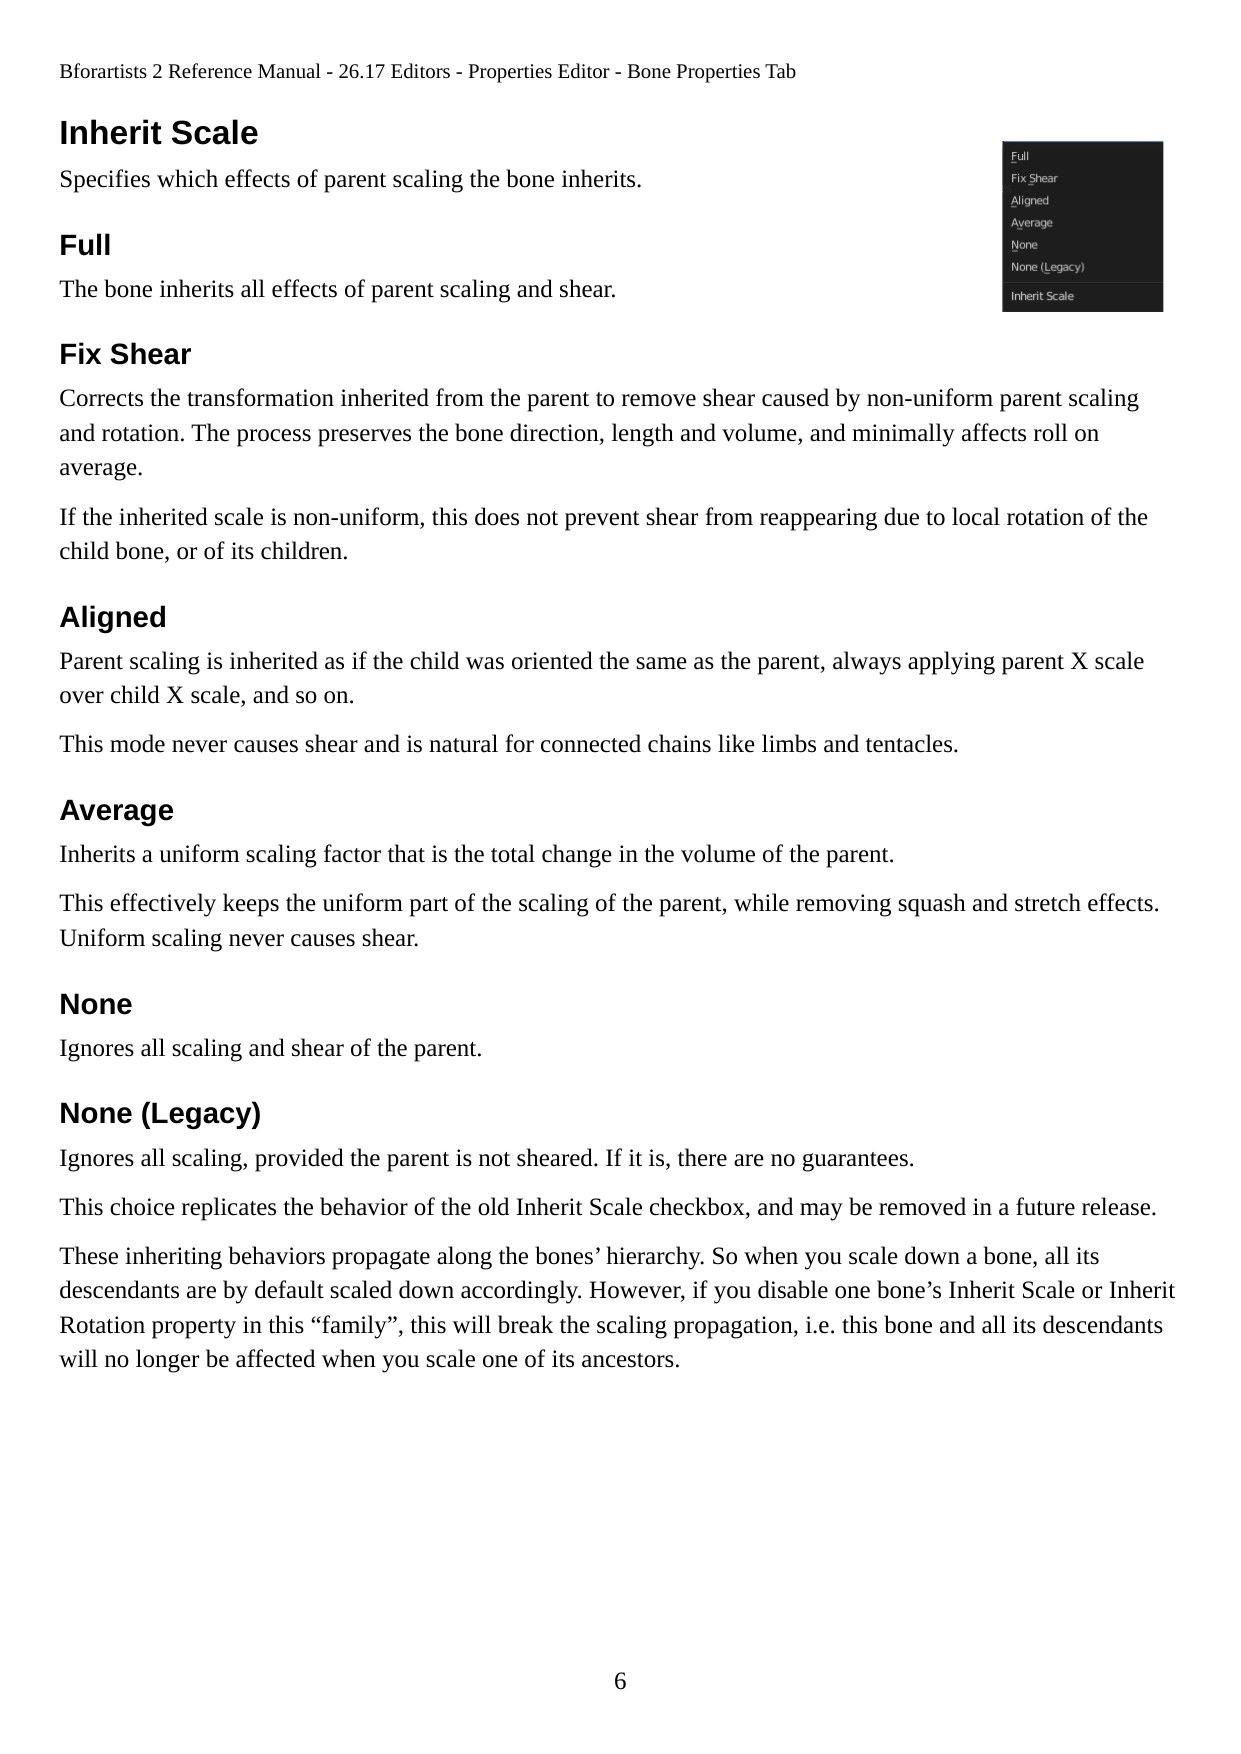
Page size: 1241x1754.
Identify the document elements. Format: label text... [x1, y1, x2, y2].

text This choice replicates the behavior of the old Inherit Scale checkbox, and may be removed in a future release. [59, 1192, 1181, 1221]
text Specifies which effects of parent scaling the bone inherits. [59, 164, 1002, 192]
text These inheriting behaviors propagate along the bones’ hierarchy. So when you scale down a bone, all its descendants are by default scaled down accordingly. However, if you disable one bone’s Inherit Scale or Inherit Rotation property in this “family”, this will break the scaling propagation, i.e. this bone and all its descendants will no longer be affected when you scale one of its ancestors. [59, 1241, 1181, 1373]
subtitle [1164, 227, 1181, 261]
text Ignores all scaling, provided the parent is not sheared. If it is, there are no guarantees. [59, 1143, 1181, 1171]
subtitle Aligned [59, 600, 1181, 633]
text Ignores all scaling and shear of the parent. [59, 1033, 1181, 1062]
subtitle None [59, 987, 1181, 1020]
subtitle None (Legacy) [59, 1096, 1181, 1130]
subtitle Fix Shear [59, 337, 1181, 371]
text This effectively keeps the uniform part of the scaling of the parent, while removing squash and stretch effects. Uniform scaling never causes shear. [59, 888, 1181, 952]
picture [1002, 141, 1164, 312]
subtitle Average [59, 793, 1181, 827]
text If the inherited scale is non-uniform, this does not prevent shear from reappearing due to local rotation of the child bone, or of its children. [59, 502, 1181, 565]
text Corrects the transformation inherited from the parent to remove shear caused by non-uniform parent scaling and rotation. The process preserves the bone direction, length and volume, and minimally affects roll on average. [59, 383, 1181, 481]
text Inherits a uniform scaling factor that is the total change in the volume of the parent. [59, 839, 1181, 868]
text The bone inherits all effects of parent scaling and shear. [59, 274, 1002, 302]
subtitle Inherit Scale [59, 113, 1181, 151]
text This mode never causes shear and is natural for connected chains like limbs and tentacles. [59, 729, 1181, 758]
text Parent scaling is inherited as if the child was oriented the same as the parent, always applying parent X scale over child X scale, and so on. [59, 646, 1181, 709]
subtitle Full [59, 227, 1002, 261]
